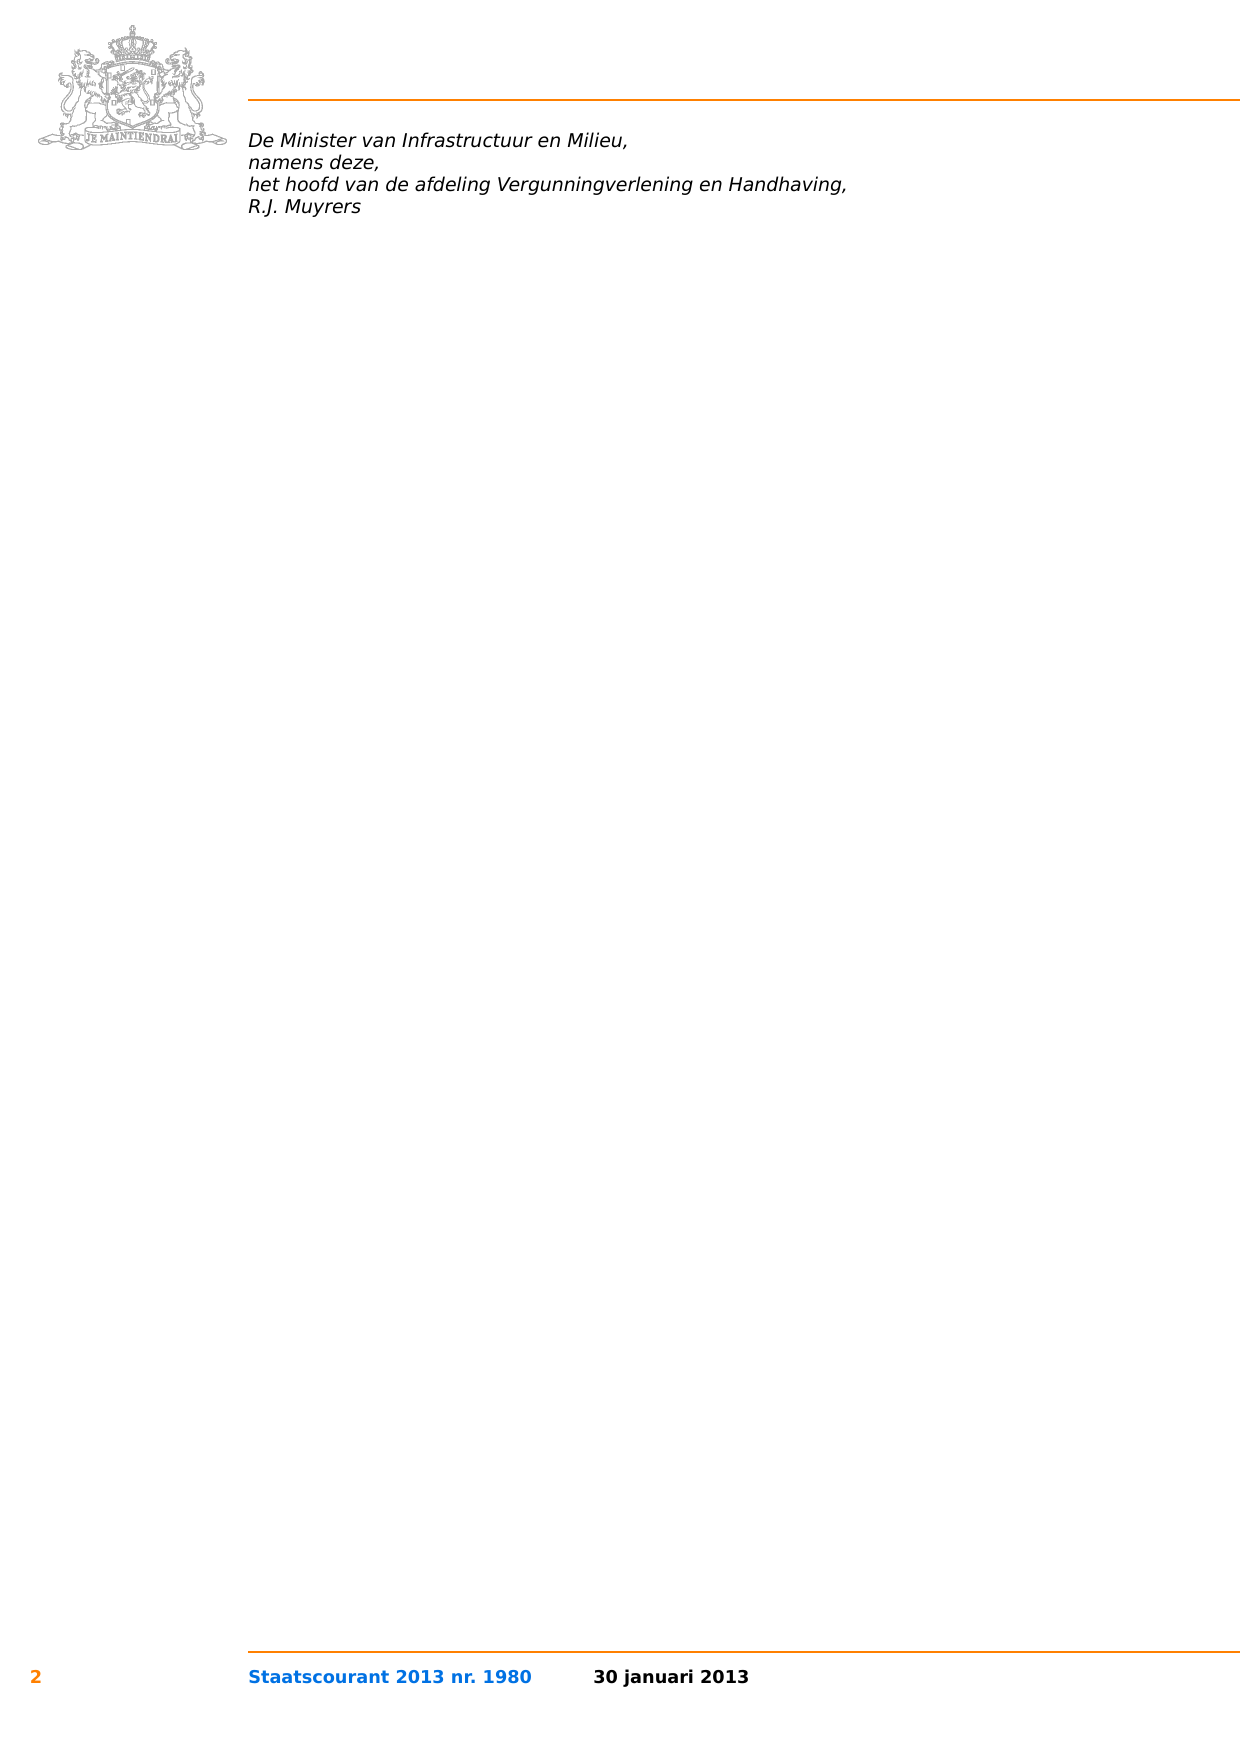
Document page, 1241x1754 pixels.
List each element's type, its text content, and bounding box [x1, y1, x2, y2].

picture [38, 25, 227, 150]
text De Minister van Infrastructuur en Milieu, namens deze, het hoofd van de afdeling Vergunningverlening en Handhaving, R.J. Muyrers [248, 130, 1163, 218]
